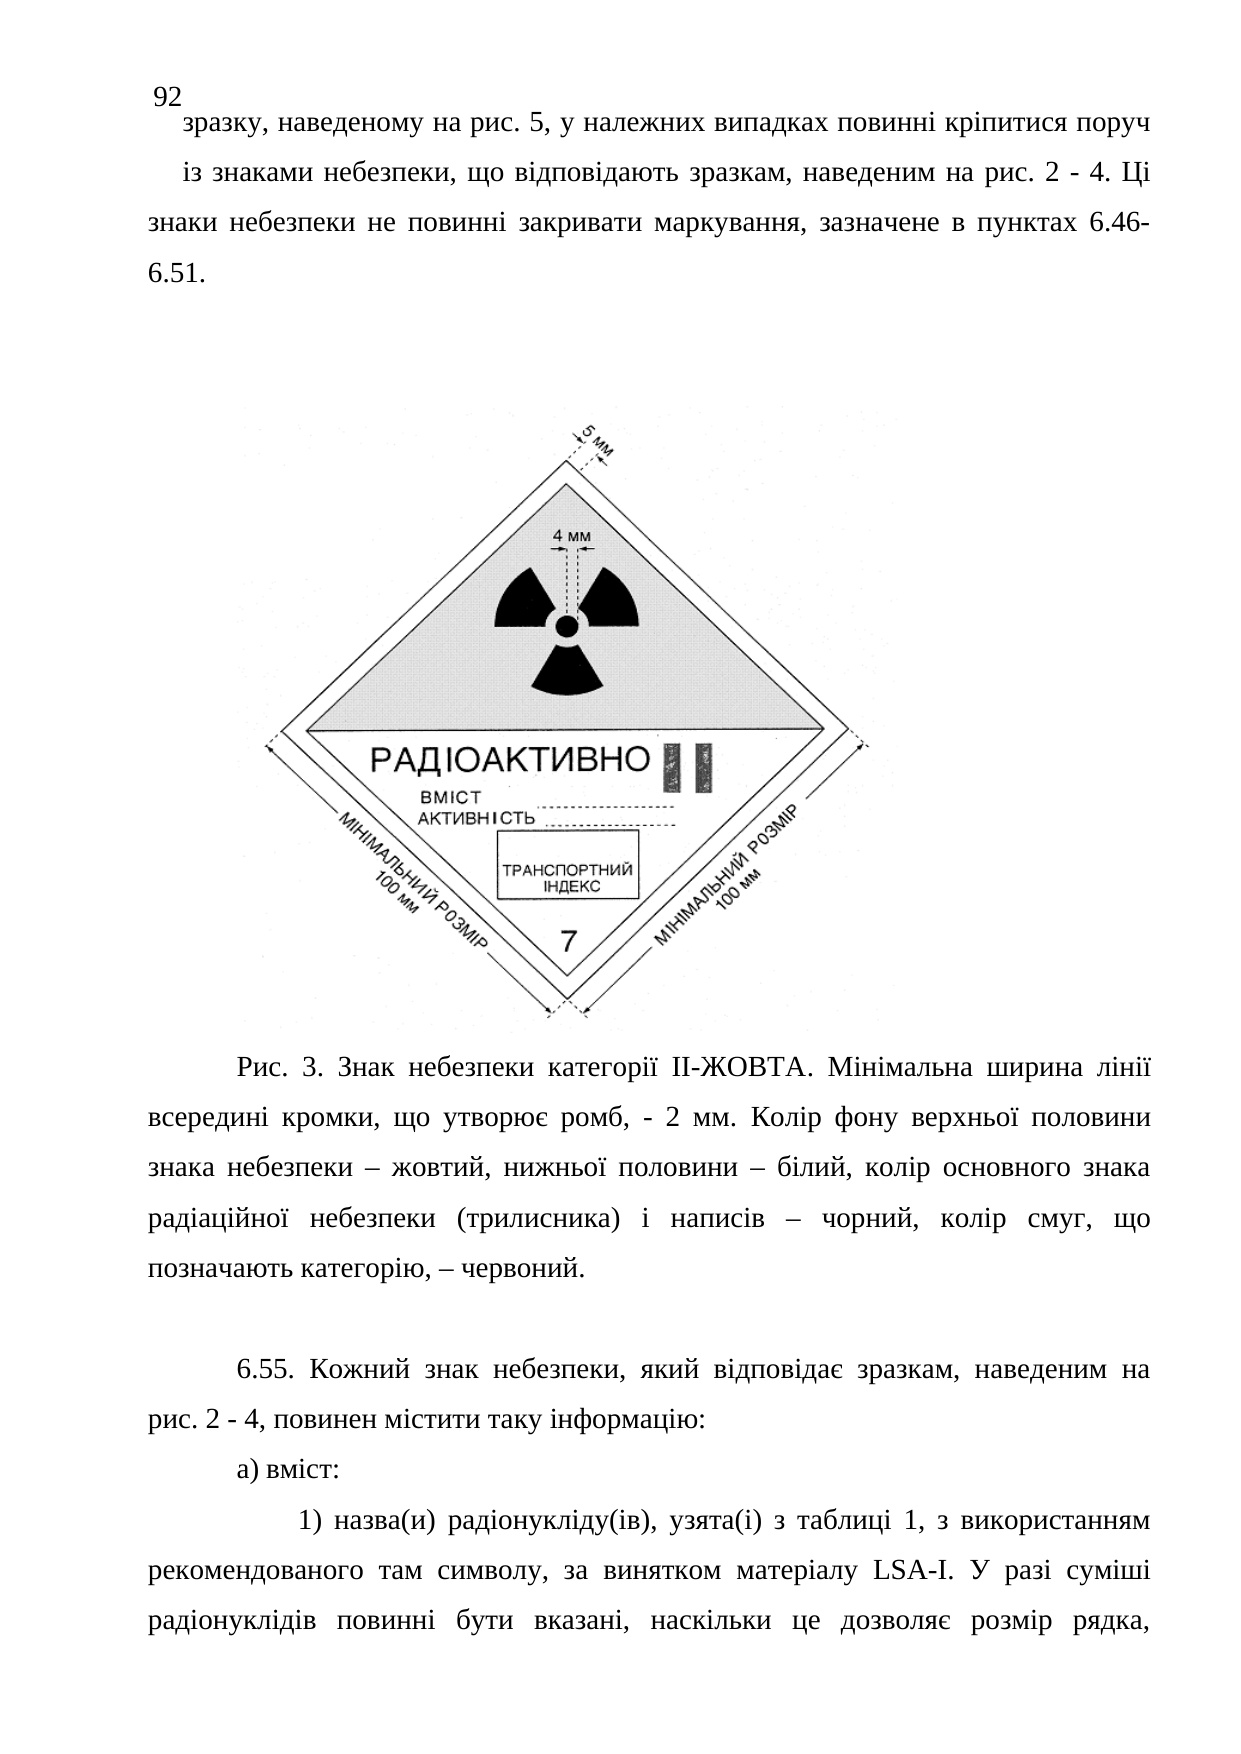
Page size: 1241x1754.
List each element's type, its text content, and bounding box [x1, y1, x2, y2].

text зразку, наведеному на рис. 5, у належних випадках повинні кріпитися поруч із знаками небезпеки, що відповідають зразкам, наведеним на рис. 2 - 4. Ці знаки небезпеки не повинні закривати маркування, зазначене в пунктах 6.46-6.51. [148, 104, 1152, 288]
text 1) назва(и) радіонукліду(ів), узята(і) з таблиці 1, з використанням рекомендованого там символу, за винятком матеріалу LSA-I. У разі суміші радіонуклідів повинні бути вказані, наскільки це дозволяє розмір рядка, [148, 1502, 1152, 1636]
text Рис. 3. Знак небезпеки категорії II-ЖОВТА. Мінімальна ширина лінії всередині кромки, що утворює ромб, - 2 мм. Колір фону верхньої половини знака небезпеки – жовтий, нижньої половини – білий, колір основного знака радіаційної небезпеки (трилисника) і написів – чорний, колір смуг, що позначають категорію, – червоний. [148, 1049, 1152, 1284]
text 6.55. Кожний знак небезпеки, який відповідає зразкам, наведеним на рис. 2 - 4, повинен містити таку інформацію: [148, 1351, 1152, 1435]
text а) вміст: [148, 1451, 1152, 1485]
